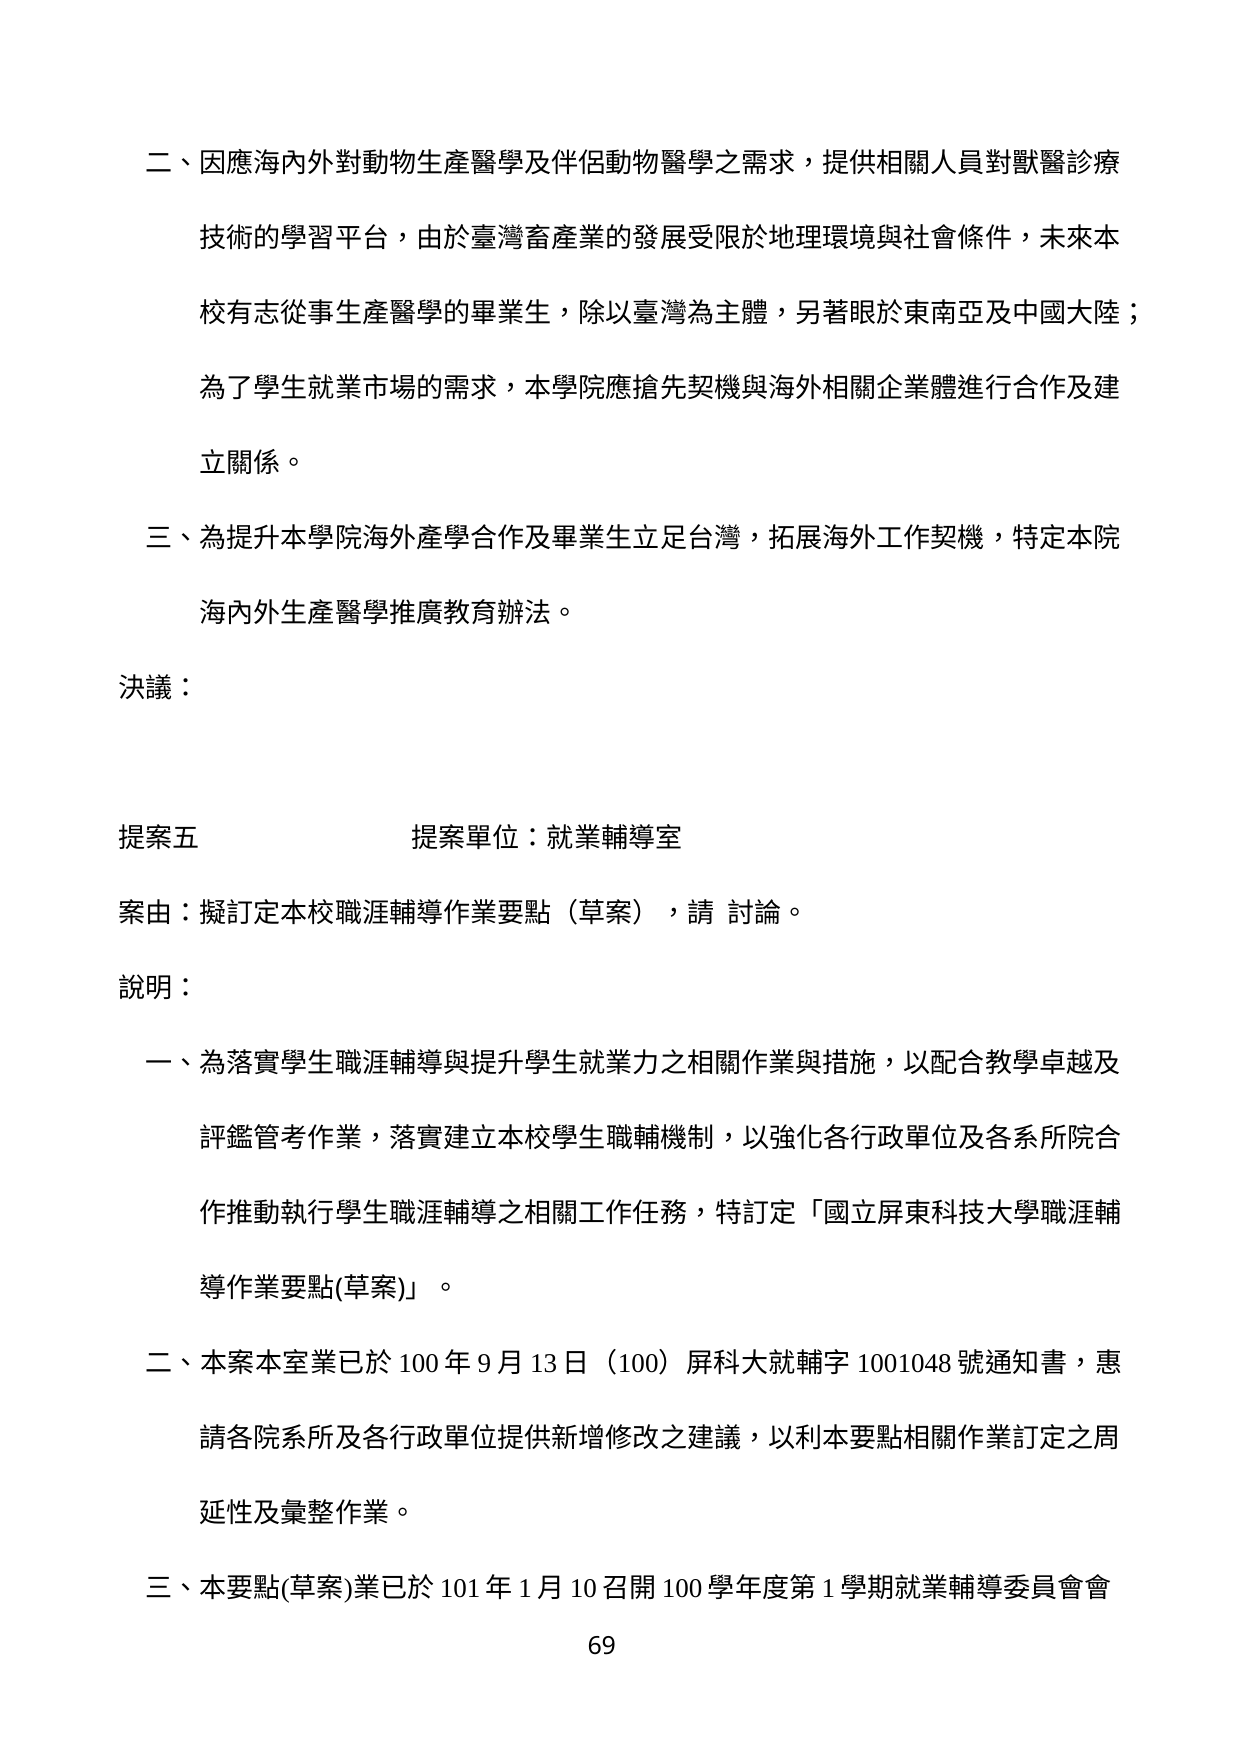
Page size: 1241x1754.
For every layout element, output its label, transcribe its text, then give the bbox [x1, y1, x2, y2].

subtitle 說明： [118, 948, 1122, 1023]
text 三、本要點(草案)業已於101年1月10召開100學年度第1學期就業輔導委員會會 [145, 1548, 1122, 1623]
text 二、因應海內外對動物生產醫學及伴侶動物醫學之需求，提供相關人員對獸醫診療技術的學習平台，由於臺灣畜產業的發展受限於地理環境與社會條件，未來本校有志從事生產醫學的畢業生，除以臺灣為主體，另著眼於東南亞及中國大陸；為了學生就業市場的需求，本學院應搶先契機與海外相關企業體進行合作及建立關係。 [145, 123, 1122, 498]
text 一、為落實學生職涯輔導與提升學生就業力之相關作業與措施，以配合教學卓越及評鑑管考作業，落實建立本校學生職輔機制，以強化各行政單位及各系所院合作推動執行學生職涯輔導之相關工作任務，特訂定「國立屏東科技大學職涯輔導作業要點(草案)」。 [145, 1023, 1122, 1323]
text 決議： [118, 648, 1122, 723]
subtitle 案由：擬訂定本校職涯輔導作業要點（草案），請 討論。 [118, 873, 1122, 948]
text 二、本案本室業已於100年9月13日（100）屏科大就輔字1001048號通知書，惠請各院系所及各行政單位提供新增修改之建議，以利本要點相關作業訂定之周延性及彙整作業。 [145, 1323, 1122, 1548]
text 三、為提升本學院海外產學合作及畢業生立足台灣，拓展海外工作契機，特定本院海內外生產醫學推廣教育辦法。 [145, 498, 1122, 648]
text 提案五 提案單位：就業輔導室 [118, 798, 1122, 873]
